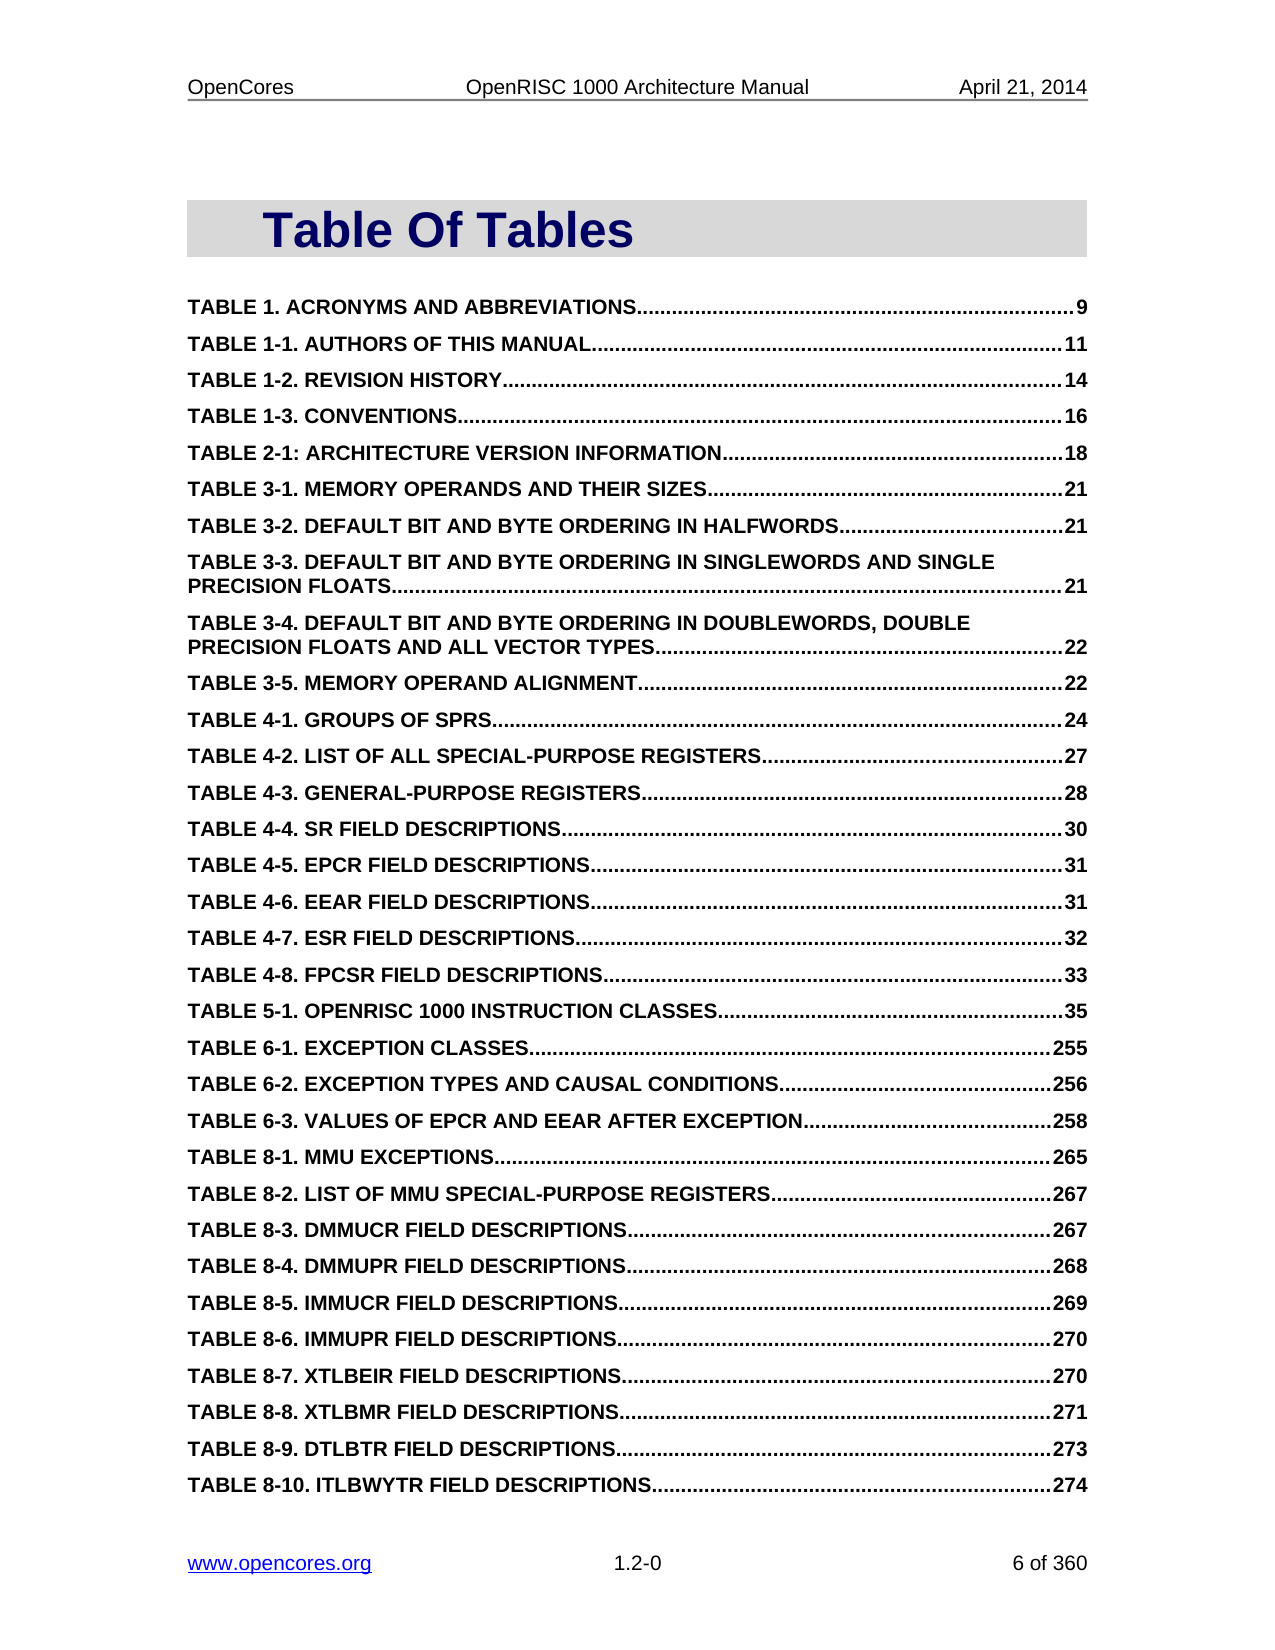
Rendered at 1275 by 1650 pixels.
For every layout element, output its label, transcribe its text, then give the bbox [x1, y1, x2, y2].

text Table 4-6. EEAR Field Descriptions 31 [187, 890, 1087, 914]
text Table 4-5. EPCR Field Descriptions 31 [187, 853, 1087, 877]
text Table 3-5. Memory Operand Alignment 22 [187, 671, 1087, 695]
text Table 8-5. IMMUCR Field Descriptions 269 [187, 1291, 1087, 1315]
text Table 6-1. Exception Classes 255 [187, 1036, 1087, 1059]
text Table 8-10. ITLBWyTR Field Descriptions 274 [187, 1473, 1087, 1497]
text Table 8-4. DMMUPR Field Descriptions 268 [187, 1254, 1087, 1278]
text Table 1-1. Authors of this Manual 11 [187, 331, 1087, 355]
text Table 1-3. Conventions 16 [187, 404, 1087, 428]
text Table 8-8. xTLBMR Field Descriptions 271 [187, 1400, 1087, 1424]
text Table 3-3. Default Bit and Byte Ordering in Singlewords and Single Precision Floats 21 [187, 550, 1087, 598]
text Table 3-1. Memory Operands and their sizes 21 [187, 477, 1087, 501]
text Table 6-3. Values of EPCR and EEAR After Exception 258 [187, 1108, 1087, 1132]
text Table 2-1: Architecture Version Information 18 [187, 441, 1087, 465]
text Table 4-2. List of All Special-Purpose Registers 27 [187, 744, 1087, 768]
text Table 1. Acronyms and Abbreviations 9 [187, 295, 1087, 319]
text Table 4-8. FPCSR Field Descriptions 33 [187, 963, 1087, 987]
text Table 5-1. OpenRISC 1000 Instruction Classes 35 [187, 999, 1087, 1023]
text Table 6-2. Exception Types and Causal Conditions 256 [187, 1072, 1087, 1096]
text Table 3-2. Default Bit and Byte Ordering in Halfwords 21 [187, 514, 1087, 538]
text Table 8-2. List of MMU Special-Purpose Registers 267 [187, 1181, 1087, 1205]
text Table 8-1. MMU Exceptions 265 [187, 1145, 1087, 1169]
text Table 4-1. Groups of SPRs 24 [187, 707, 1087, 731]
text Table 8-6. IMMUPR Field Descriptions 270 [187, 1327, 1087, 1351]
text Table 4-7. ESR Field Descriptions 32 [187, 926, 1087, 950]
text Table 3-4. Default Bit and Byte Ordering in Doublewords, Double Precision Floats and all Vector Types 22 [187, 611, 1087, 658]
text Table 8-9. DTLBTR Field Descriptions 273 [187, 1437, 1087, 1461]
text Table 1-2. Revision History 14 [187, 368, 1087, 392]
text Table 4-3. General-Purpose Registers 28 [187, 780, 1087, 804]
text Table 8-7. xTLBEIR Field Descriptions 270 [187, 1364, 1087, 1388]
subtitle Table Of Tables [187, 200, 1087, 257]
text Table 4-4. SR Field Descriptions 30 [187, 817, 1087, 841]
text Table 8-3. DMMUCR Field Descriptions 267 [187, 1218, 1087, 1242]
